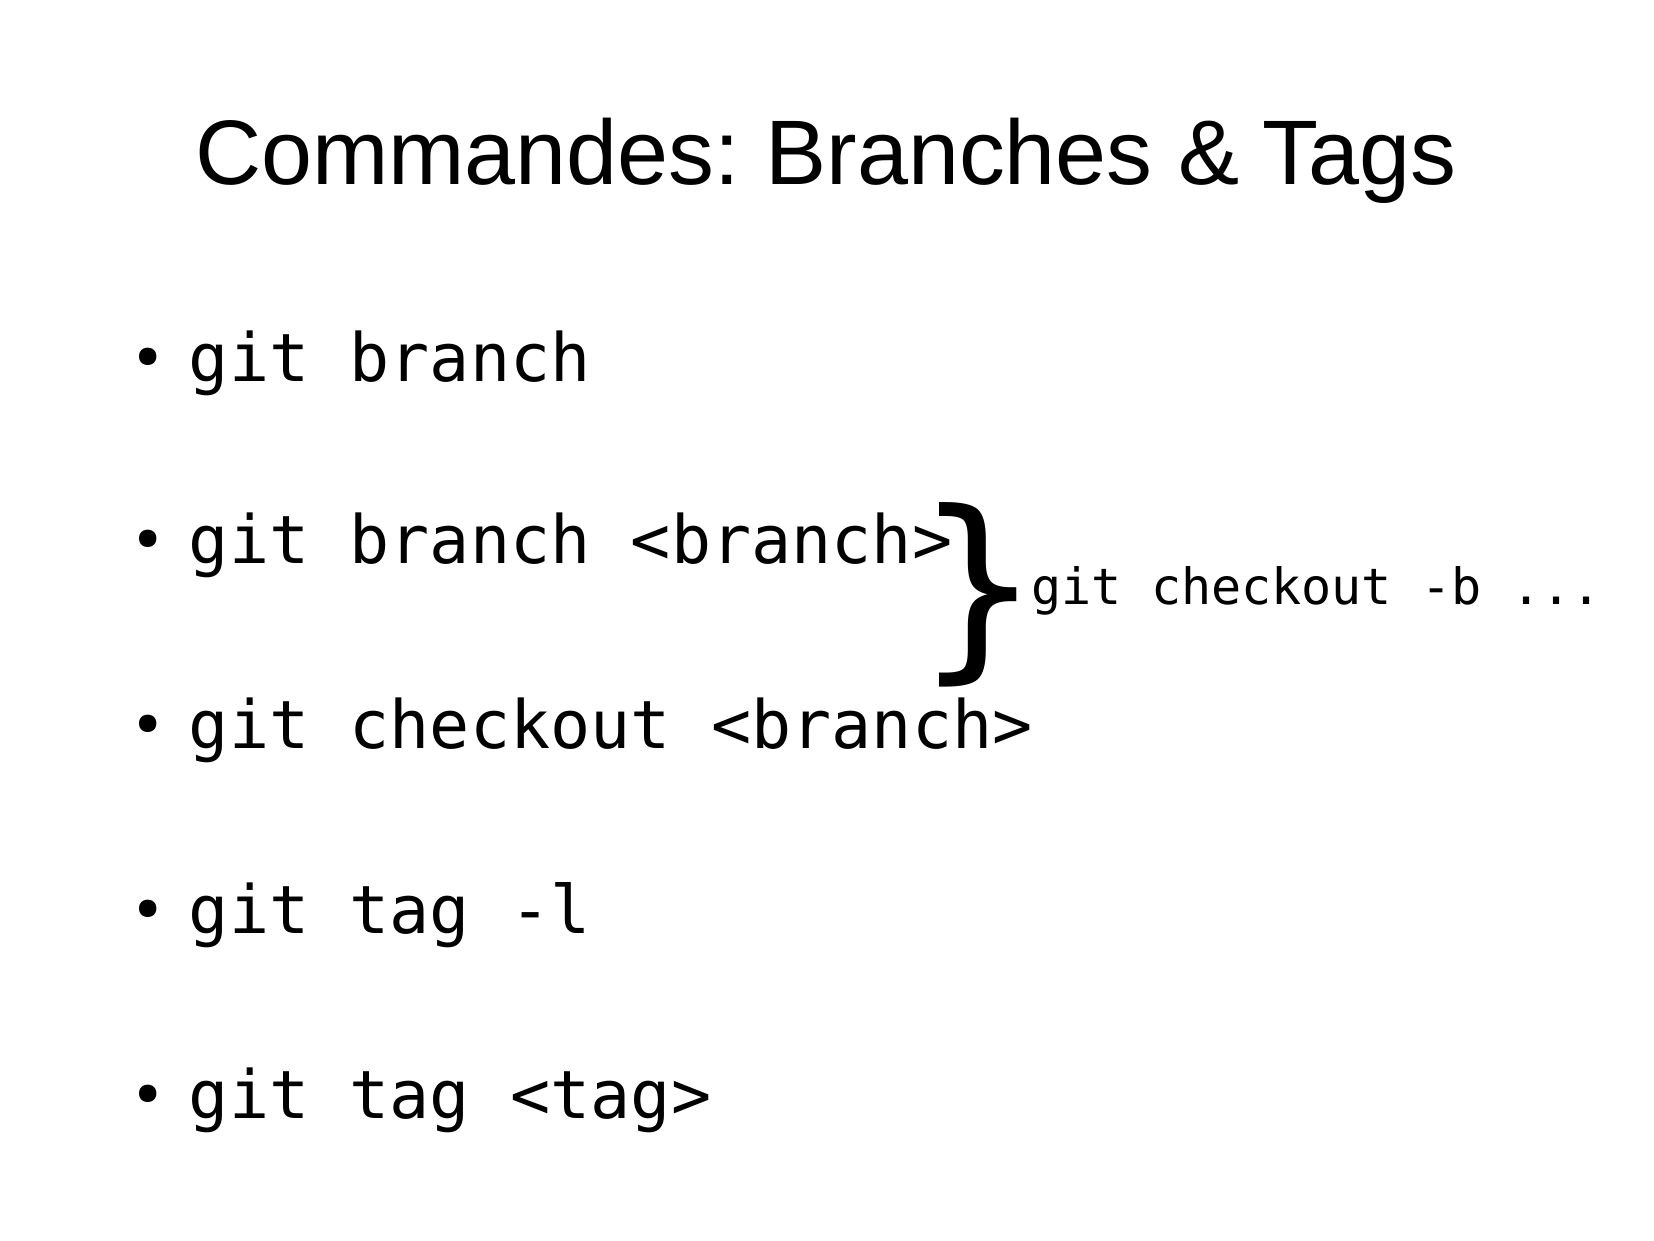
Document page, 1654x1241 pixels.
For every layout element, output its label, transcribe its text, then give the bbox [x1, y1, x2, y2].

text_box git checkout -b ... [1057, 550, 1631, 624]
list git branch git branch <branch> git checkout <branch> git tag -l git tag <tag> [118, 319, 1571, 1131]
title Commandes: Branches & Tags [82, 49, 1571, 257]
text_box } [899, 461, 1057, 710]
